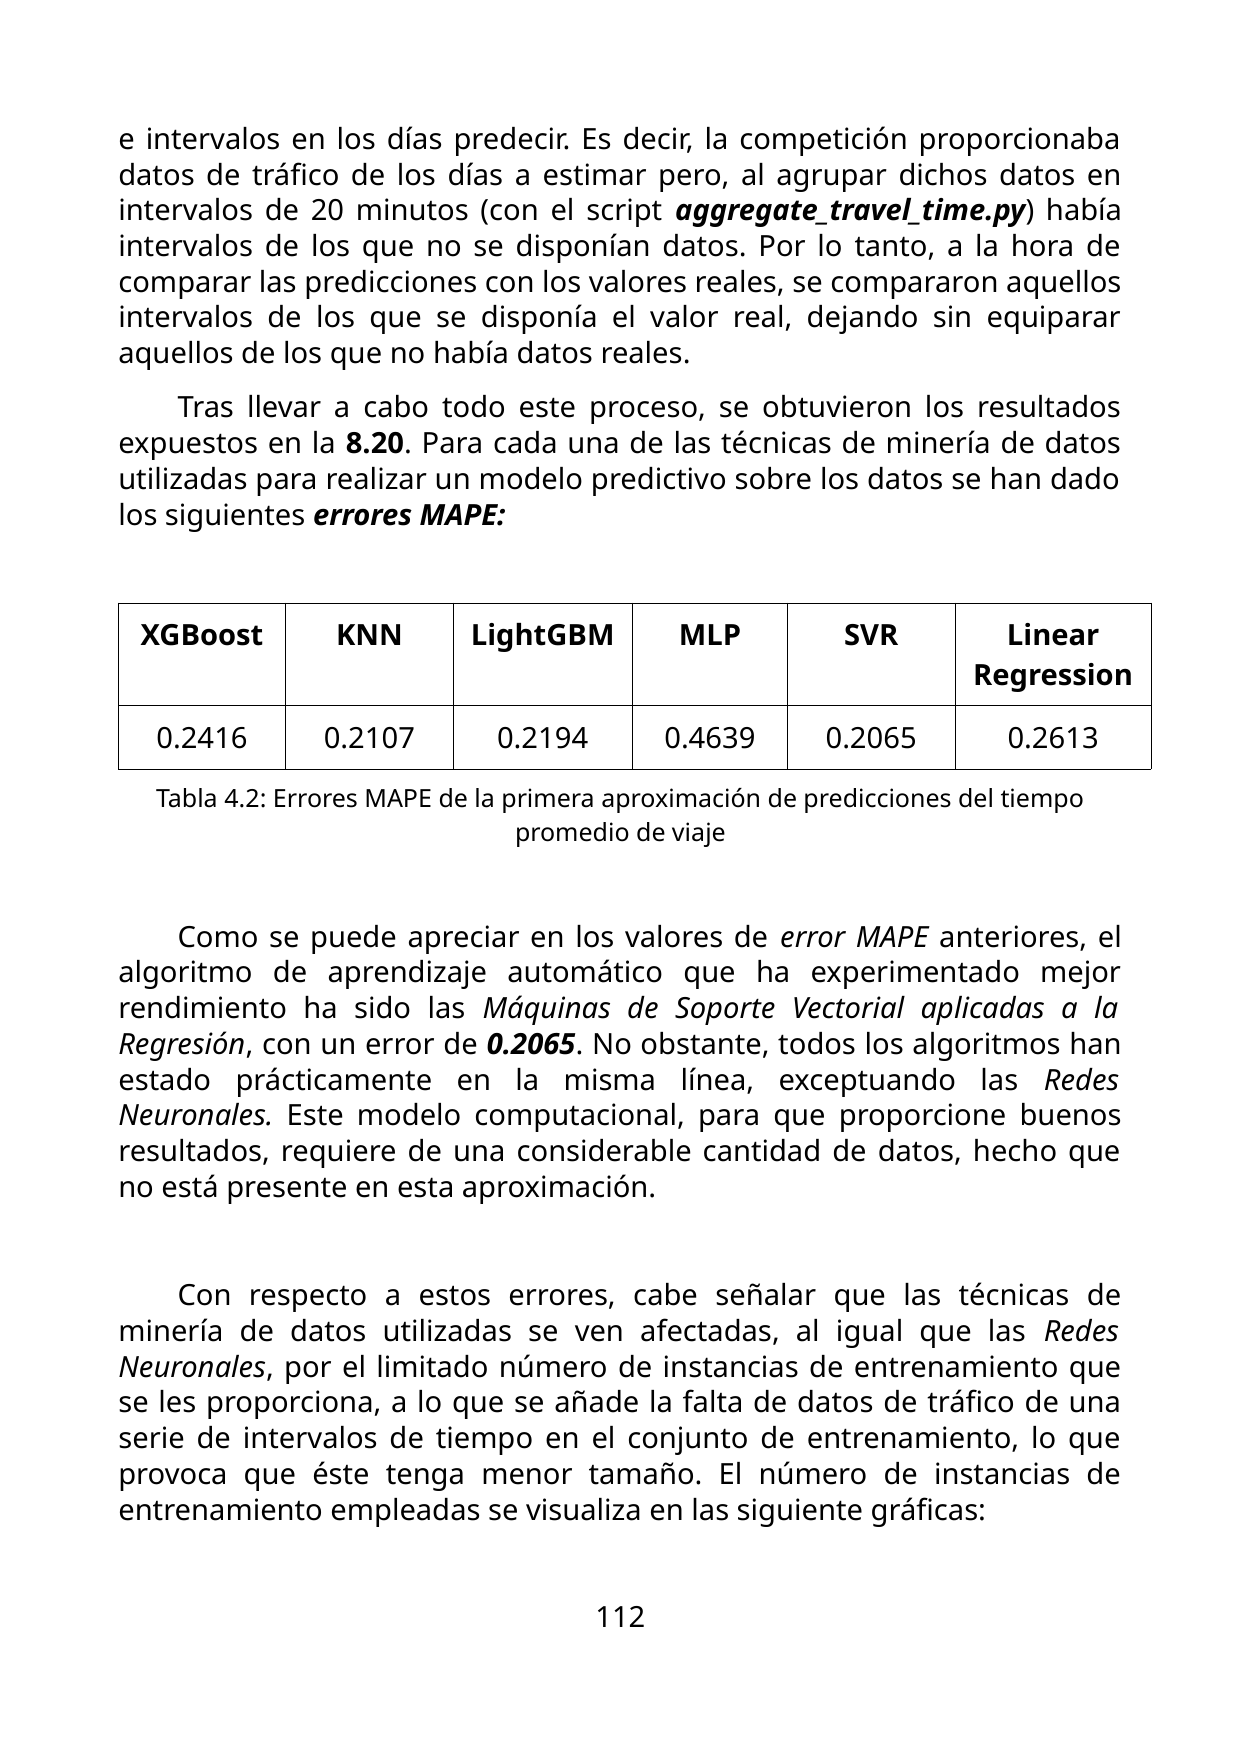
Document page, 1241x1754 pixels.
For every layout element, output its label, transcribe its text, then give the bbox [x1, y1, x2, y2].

text Como se puede apreciar en los valores de error MAPE anteriores, el algoritmo de aprendizaje automático que ha experimentado mejor rendimiento ha sido las Máquinas de Soporte Vectorial aplicadas a la Regresión, con un error de 0.2065. No obstante, todos los algoritmos han estado prácticamente en la misma línea, exceptuando las Redes Neuronales. Este modelo computacional, para que proporcione buenos resultados, requiere de una considerable cantidad de datos, hecho que no está presente en esta aproximación. [118, 916, 1122, 1206]
table_cell 0.2416 [119, 706, 285, 768]
text Con respecto a estos errores, cabe señalar que las técnicas de minería de datos utilizadas se ven afectadas, al igual que las Redes Neuronales, por el limitado número de instancias de entrenamiento que se les proporciona, a lo que se añade la falta de datos de tráfico de una serie de intervalos de tiempo en el conjunto de entrenamiento, lo que provoca que éste tenga menor tamaño. El número de instancias de entrenamiento empleadas se visualiza en las siguiente gráficas: [118, 1274, 1122, 1529]
table_cell 0.2107 [286, 706, 453, 768]
text Tras llevar a cabo todo este proceso, se obtuvieron los resultados expuestos en la Tabla 8.20. Para cada una de las técnicas de minería de datos utilizadas para realizar un modelo predictivo sobre los datos se han dado los siguientes errores MAPE: [118, 387, 1122, 534]
table_header SVR [788, 604, 955, 705]
table_header Linear Regression [956, 604, 1151, 705]
text e intervalos en los días predecir. Es decir, la competición proporcionaba datos de tráfico de los días a estimar pero, al agrupar dichos datos en intervalos de 20 minutos (con el script aggregate_travel_time.py) había intervalos de los que no se disponían datos. Por lo tanto, a la hora de comparar las predicciones con los valores reales, se compararon aquellos intervalos de los que se disponía el valor real, dejando sin equiparar aquellos de los que no había datos reales. [118, 118, 1122, 372]
table_header KNN [286, 604, 453, 705]
table_header MLP [633, 604, 787, 705]
text Tabla 4.2: Errores MAPE de la primera aproximación de predicciones del tiempo promedio de viaje [118, 781, 1122, 849]
table_header XGBoost [119, 604, 285, 705]
table_header LightGBM [454, 604, 632, 705]
table_cell 0.4639 [633, 706, 787, 768]
table_cell 0.2194 [454, 706, 632, 768]
table_cell 0.2613 [956, 706, 1151, 768]
table_cell 0.2065 [788, 706, 955, 768]
